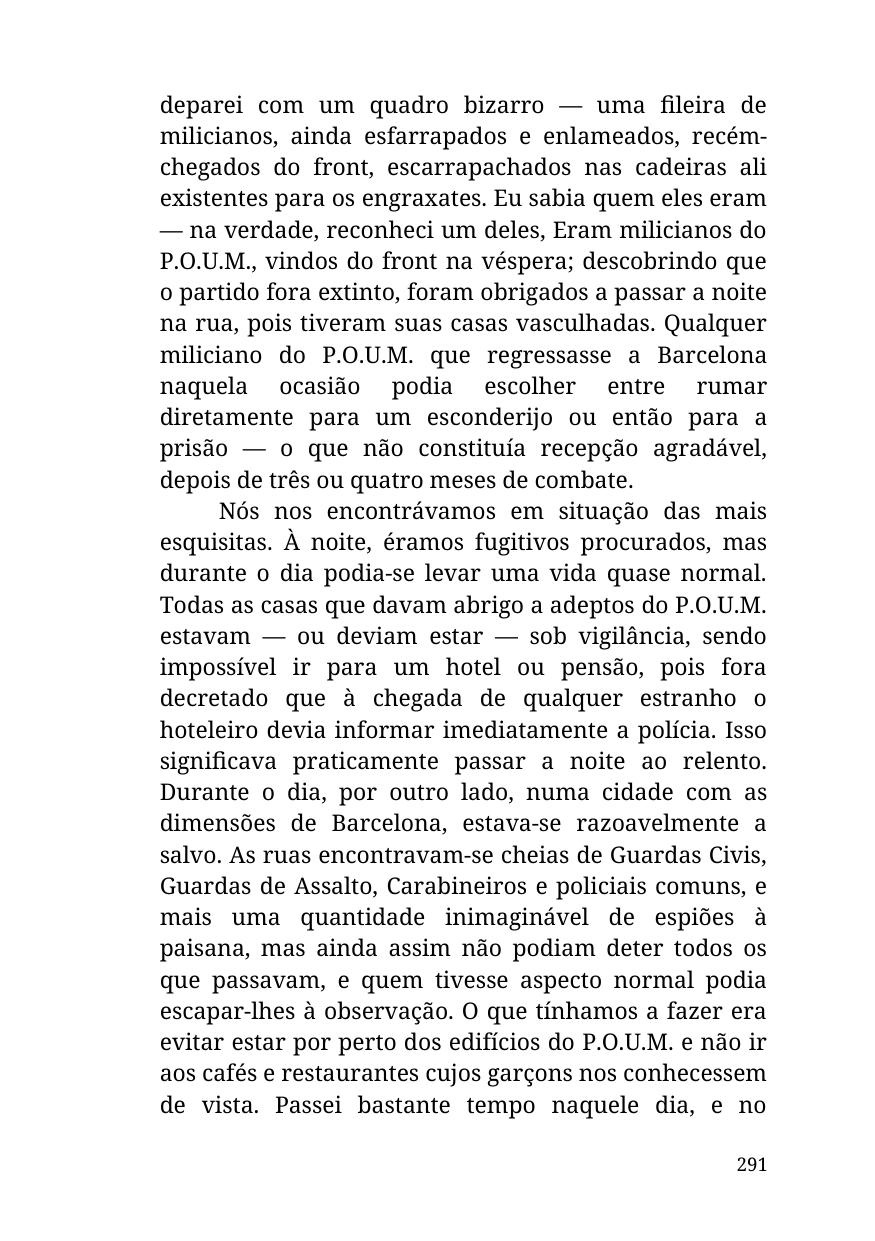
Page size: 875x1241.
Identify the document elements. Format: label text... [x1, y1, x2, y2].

text deparei com um quadro bizarro — uma fileira de milicianos, ainda esfarrapados e enlameados, recém-chegados do front, escarrapachados nas cadeiras ali existentes para os engraxates. Eu sabia quem eles eram — na verdade, reconheci um deles, Eram milicianos do P.O.U.M., vindos do front na véspera; descobrindo que o partido fora extinto, foram obrigados a passar a noite na rua, pois tiveram suas casas vasculhadas. Qualquer miliciano do P.O.U.M. que regressasse a Barcelona naquela ocasião podia escolher entre rumar diretamente para um esconderijo ou então para a prisão — o que não constituía recepção agradável, depois de três ou quatro meses de combate. [159, 88, 768, 495]
text Nós nos encontrávamos em situação das mais esquisitas. À noite, éramos fugitivos procurados, mas durante o dia podia-se levar uma vida quase normal. Todas as casas que davam abrigo a adeptos do P.O.U.M. estavam — ou deviam estar — sob vigilância, sendo impossível ir para um hotel ou pensão, pois fora decretado que à chegada de qualquer estranho o hoteleiro devia informar imediatamente a polícia. Isso significava praticamente passar a noite ao relento. Durante o dia, por outro lado, numa cidade com as dimensões de Barcelona, estava-se razoavelmente a salvo. As ruas encontravam-se cheias de Guardas Civis, Guardas de Assalto, Carabineiros e policiais comuns, e mais uma quantidade inimaginável de espiões à paisana, mas ainda assim não podiam deter todos os que passavam, e quem tivesse aspecto normal podia escapar-lhes à observação. O que tínhamos a fazer era evitar estar por perto dos edifícios do P.O.U.M. e não ir aos cafés e restaurantes cujos garçons nos conhecessem de vista. Passei bastante tempo naquele dia, e no [159, 495, 768, 1120]
